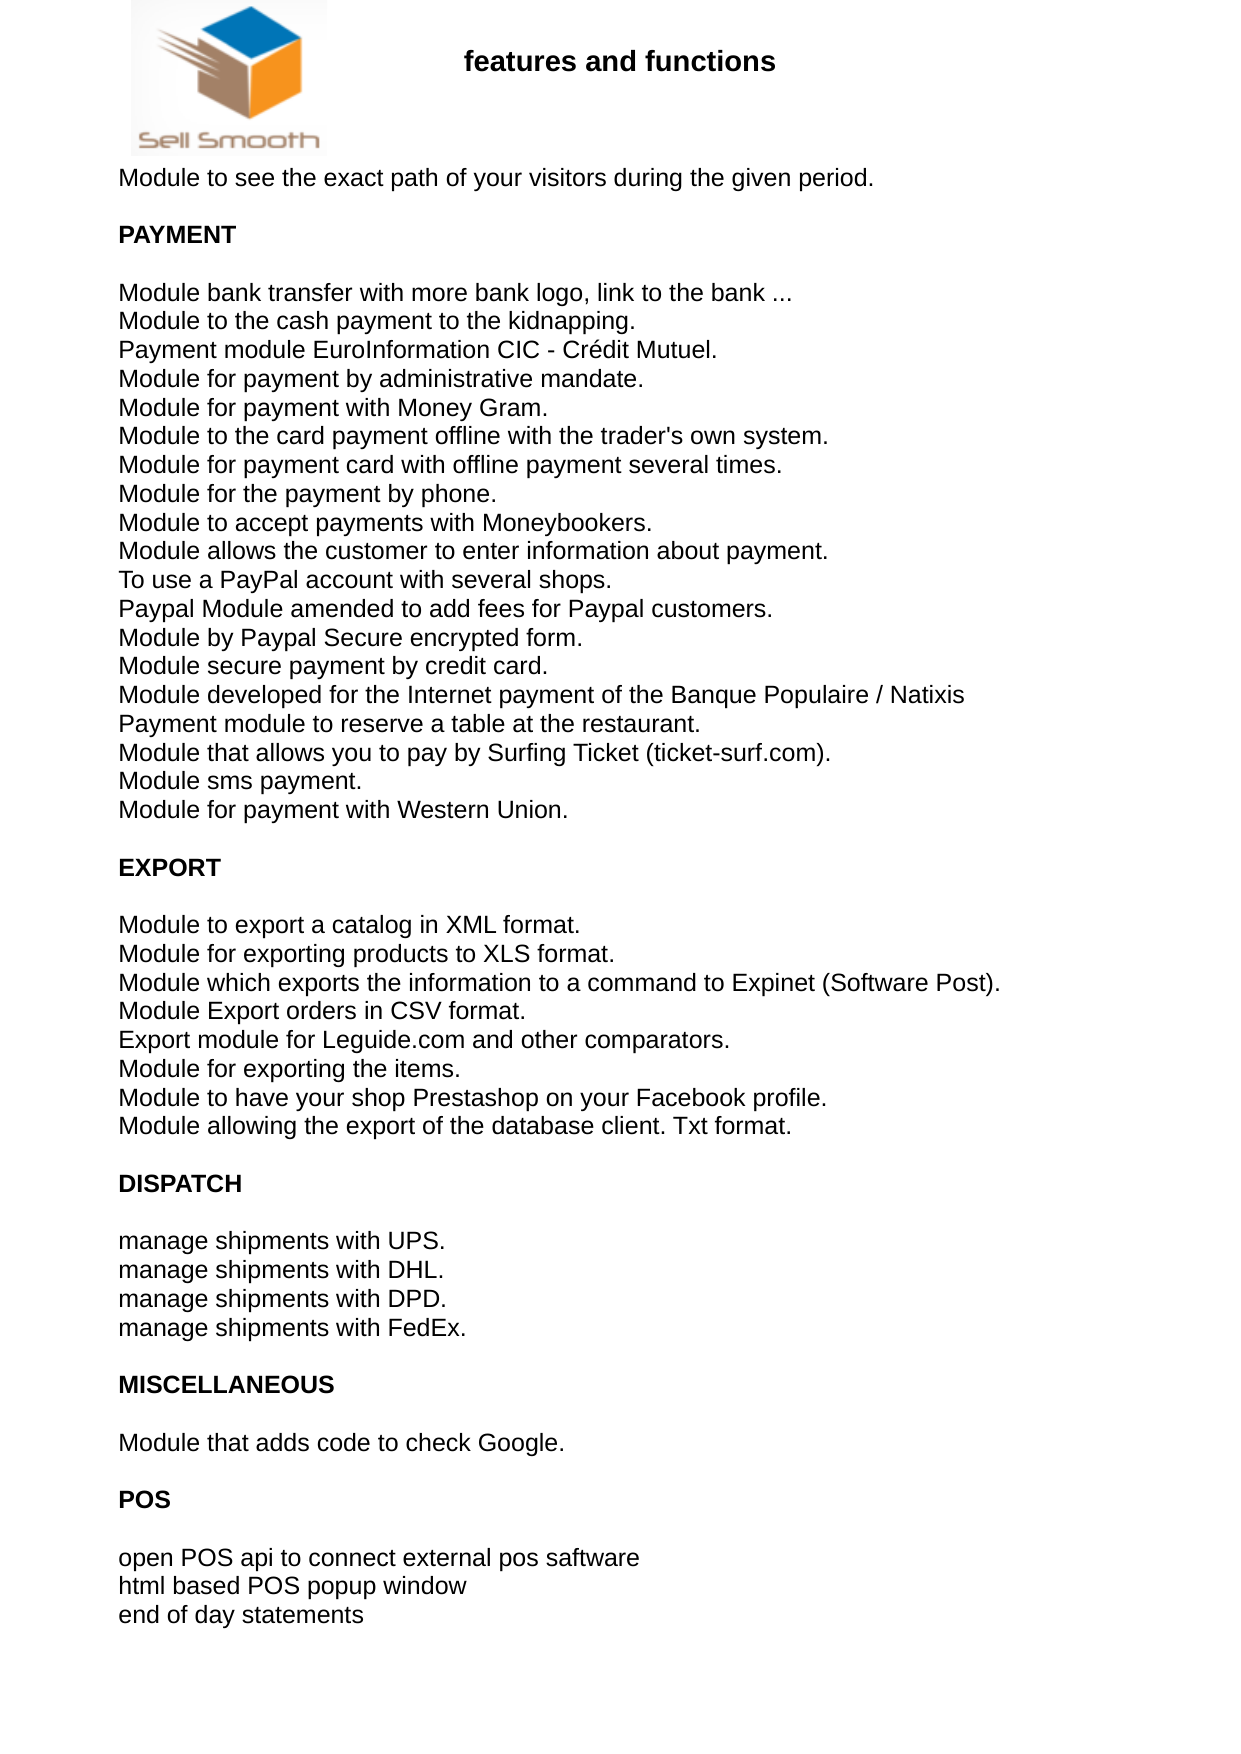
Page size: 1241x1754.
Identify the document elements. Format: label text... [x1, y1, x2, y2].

text manage shipments with DHL. [118, 1255, 1122, 1284]
text manage shipments with DPD. [118, 1284, 1122, 1312]
text manage shipments with FedEx. MISCELLANEOUS Module that adds code to check Google. [118, 1312, 1122, 1456]
text html based POS popup window [118, 1571, 1122, 1600]
text open POS api to connect external pos saftware [118, 1542, 1122, 1571]
picture [131, 0, 328, 156]
text POS [118, 1485, 1122, 1514]
text end of day statements [118, 1600, 1122, 1629]
text Module to see the exact path of your visitors during the given period. PAYMENT Module bank transfer with more bank logo, link to the bank ... Module to the cash payment to the kidnapping. Payment module EuroInformation CIC - Crédit Mutuel. Module for payment by administrative mandate. Module for payment with Money Gram. Module to the card payment offline with the trader's own system. Module for payment card with offline payment several times. Module for the payment by phone. Module to accept payments with Moneybookers. Module allows the customer to enter information about payment. To use a PayPal account with several shops. Paypal Module amended to add fees for Paypal customers. Module by Paypal Secure encrypted form. Module secure payment by credit card. Module developed for the Internet payment of the Banque Populaire / Natixis Payment module to reserve a table at the restaurant. Module that allows you to pay by Surfing Ticket (ticket-surf.com). Module sms payment. Module for payment with Western Union. EXPORT [118, 162, 1122, 910]
text Module to export a catalog in XML format. Module for exporting products to XLS format. Module which exports the information to a command to Expinet (Software Post). Module Export orders in CSV format. Export module for Leguide.com and other comparators. Module for exporting the items. Module to have your shop Prestashop on your Facebook profile. Module allowing the export of the database client. Txt format. DISPATCH manage shipments with UPS. [118, 910, 1122, 1255]
